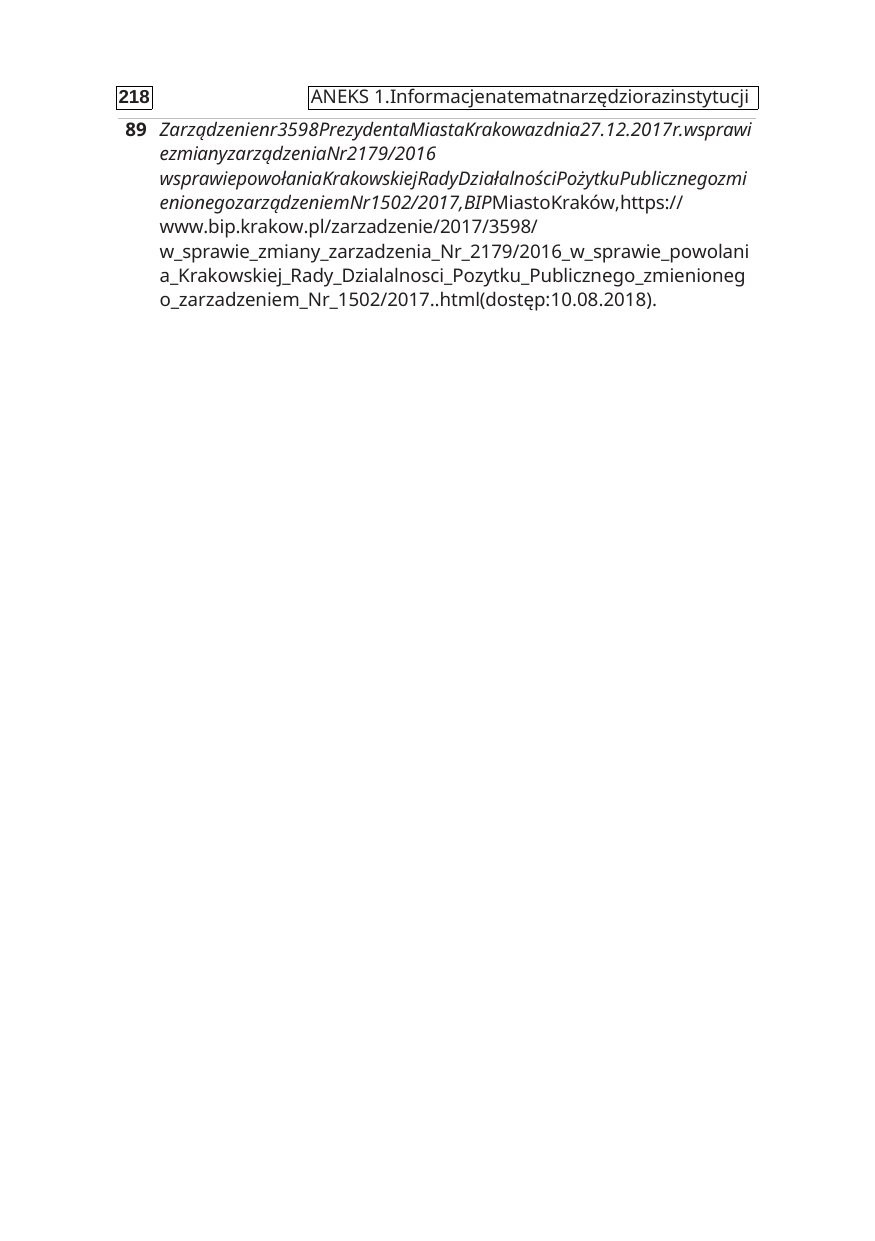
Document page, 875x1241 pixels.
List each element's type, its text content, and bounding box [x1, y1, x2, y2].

list Zarządzenienr3598PrezydentaMiastaKrakowazdnia27.12.2017r.wsprawiezmianyzarządzeniaNr2179/2016 wsprawiepowołaniaKrakowskiejRadyDziałalnościPożytkuPublicznegozmienionegozarządzeniemNr1502/2017,BIPMiastoKraków,https://www.bip.krakow.pl/zarzadzenie/2017/3598/w_sprawie_zmiany_zarzadzenia_Nr_2179/2016_w_sprawie_powolania_Krakowskiej_Rady_Dzialalnosci_Pozytku_Publicznego_zmienionego_zarzadzeniem_Nr_1502/2017..html(dostęp:10.08.2018). [125, 117, 753, 312]
